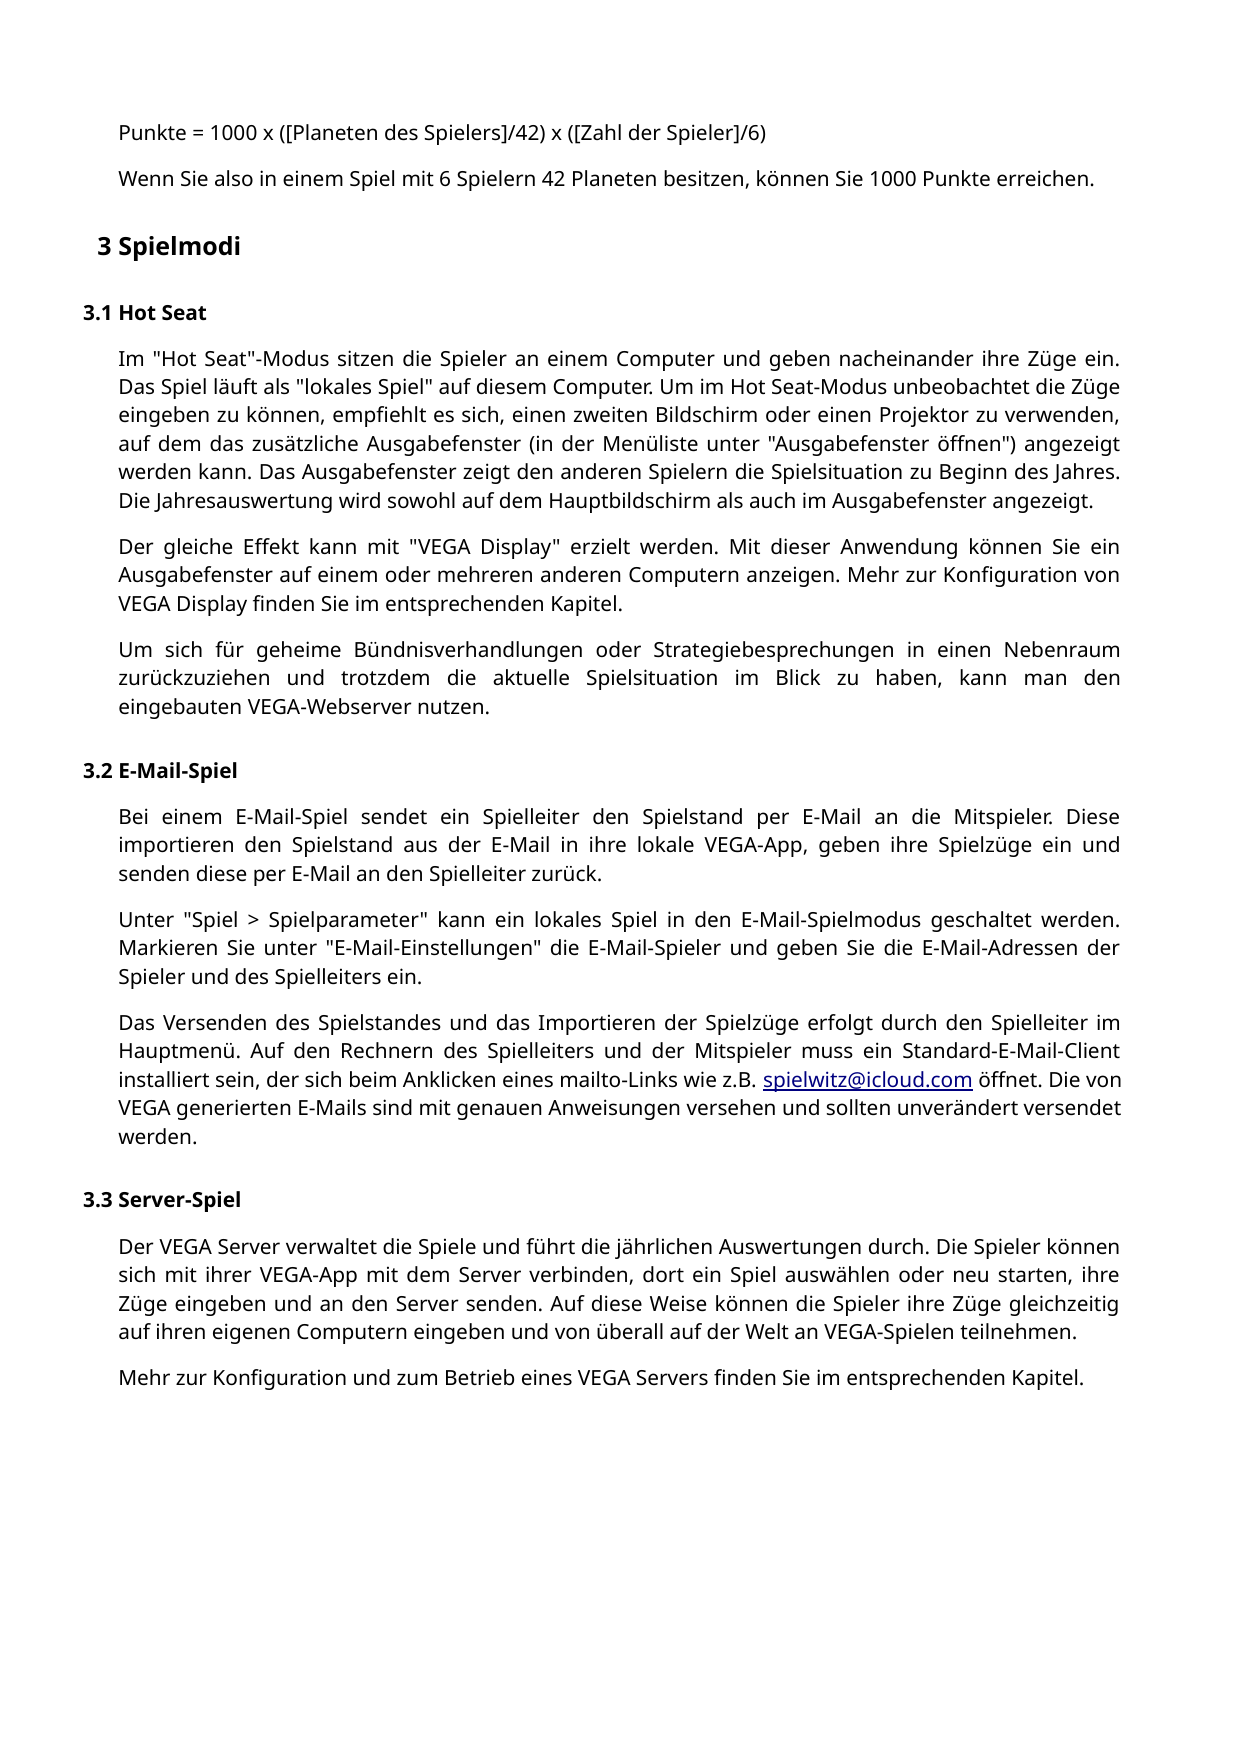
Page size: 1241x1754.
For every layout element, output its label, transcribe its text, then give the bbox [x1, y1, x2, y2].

text Bei einem E-Mail-Spiel sendet ein Spielleiter den Spielstand per E-Mail an die Mitspieler. Diese importieren den Spielstand aus der E-Mail in ihre lokale VEGA-App, geben ihre Spielzüge ein und senden diese per E-Mail an den Spielleiter zurück. [118, 802, 1122, 887]
text Der gleiche Effekt kann mit "VEGA Display" erzielt werden. Mit dieser Anwendung können Sie ein Ausgabefenster auf einem oder mehreren anderen Computern anzeigen. Mehr zur Konfiguration von VEGA Display finden Sie im entsprechenden Kapitel. [118, 532, 1122, 617]
text Unter "Spiel > Spielparameter" kann ein lokales Spiel in den E-Mail-Spielmodus geschaltet werden. Markieren Sie unter "E-Mail-Einstellungen" die E-Mail-Spieler und geben Sie die E-Mail-Adressen der Spieler und des Spielleiters ein. [118, 905, 1122, 990]
subtitle E-Mail-Spiel [118, 756, 1122, 784]
text Um sich für geheime Bündnisverhandlungen oder Strategiebesprechungen in einen Nebenraum zurückzuziehen und trotzdem die aktuelle Spielsituation im Blick zu haben, kann man den eingebauten VEGA-Webserver nutzen. [118, 635, 1122, 720]
text Wenn Sie also in einem Spiel mit 6 Spielern 42 Planeten besitzen, können Sie 1000 Punkte erreichen. [118, 164, 1122, 193]
subtitle Hot Seat [118, 298, 1122, 326]
subtitle Server-Spiel [118, 1186, 1122, 1214]
text Mehr zur Konfiguration und zum Betrieb eines VEGA Servers finden Sie im entsprechenden Kapitel. [118, 1363, 1122, 1392]
text Im "Hot Seat"-Modus sitzen die Spieler an einem Computer und geben nacheinander ihre Züge ein. Das Spiel läuft als "lokales Spiel" auf diesem Computer. Um im Hot Seat-Modus unbeobachtet die Züge eingeben zu können, empfiehlt es sich, einen zweiten Bildschirm oder einen Projektor zu verwenden, auf dem das zusätzliche Ausgabefenster (in der Menüliste unter "Ausgabefenster öffnen") angezeigt werden kann. Das Ausgabefenster zeigt den anderen Spielern die Spielsituation zu Beginn des Jahres. Die Jahresauswertung wird sowohl auf dem Hauptbildschirm als auch im Ausgabefenster angezeigt. [118, 344, 1122, 514]
subtitle Spielmodi [118, 228, 1122, 262]
text Punkte = 1000 x ([Planeten des Spielers]/42) x ([Zahl der Spieler]/6) [118, 118, 1122, 147]
text Der VEGA Server verwaltet die Spiele und führt die jährlichen Auswertungen durch. Die Spieler können sich mit ihrer VEGA-App mit dem Server verbinden, dort ein Spiel auswählen oder neu starten, ihre Züge eingeben und an den Server senden. Auf diese Weise können die Spieler ihre Züge gleichzeitig auf ihren eigenen Computern eingeben und von überall auf der Welt an VEGA-Spielen teilnehmen. [118, 1232, 1122, 1346]
text Das Versenden des Spielstandes und das Importieren der Spielzüge erfolgt durch den Spielleiter im Hauptmenü. Auf den Rechnern des Spielleiters und der Mitspieler muss ein Standard-E-Mail-Client installiert sein, der sich beim Anklicken eines mailto-Links wie z.B. spielwitz@icloud.com öffnet. Die von VEGA generierten E-Mails sind mit genauen Anweisungen versehen und sollten unverändert versendet werden. [118, 1008, 1122, 1150]
